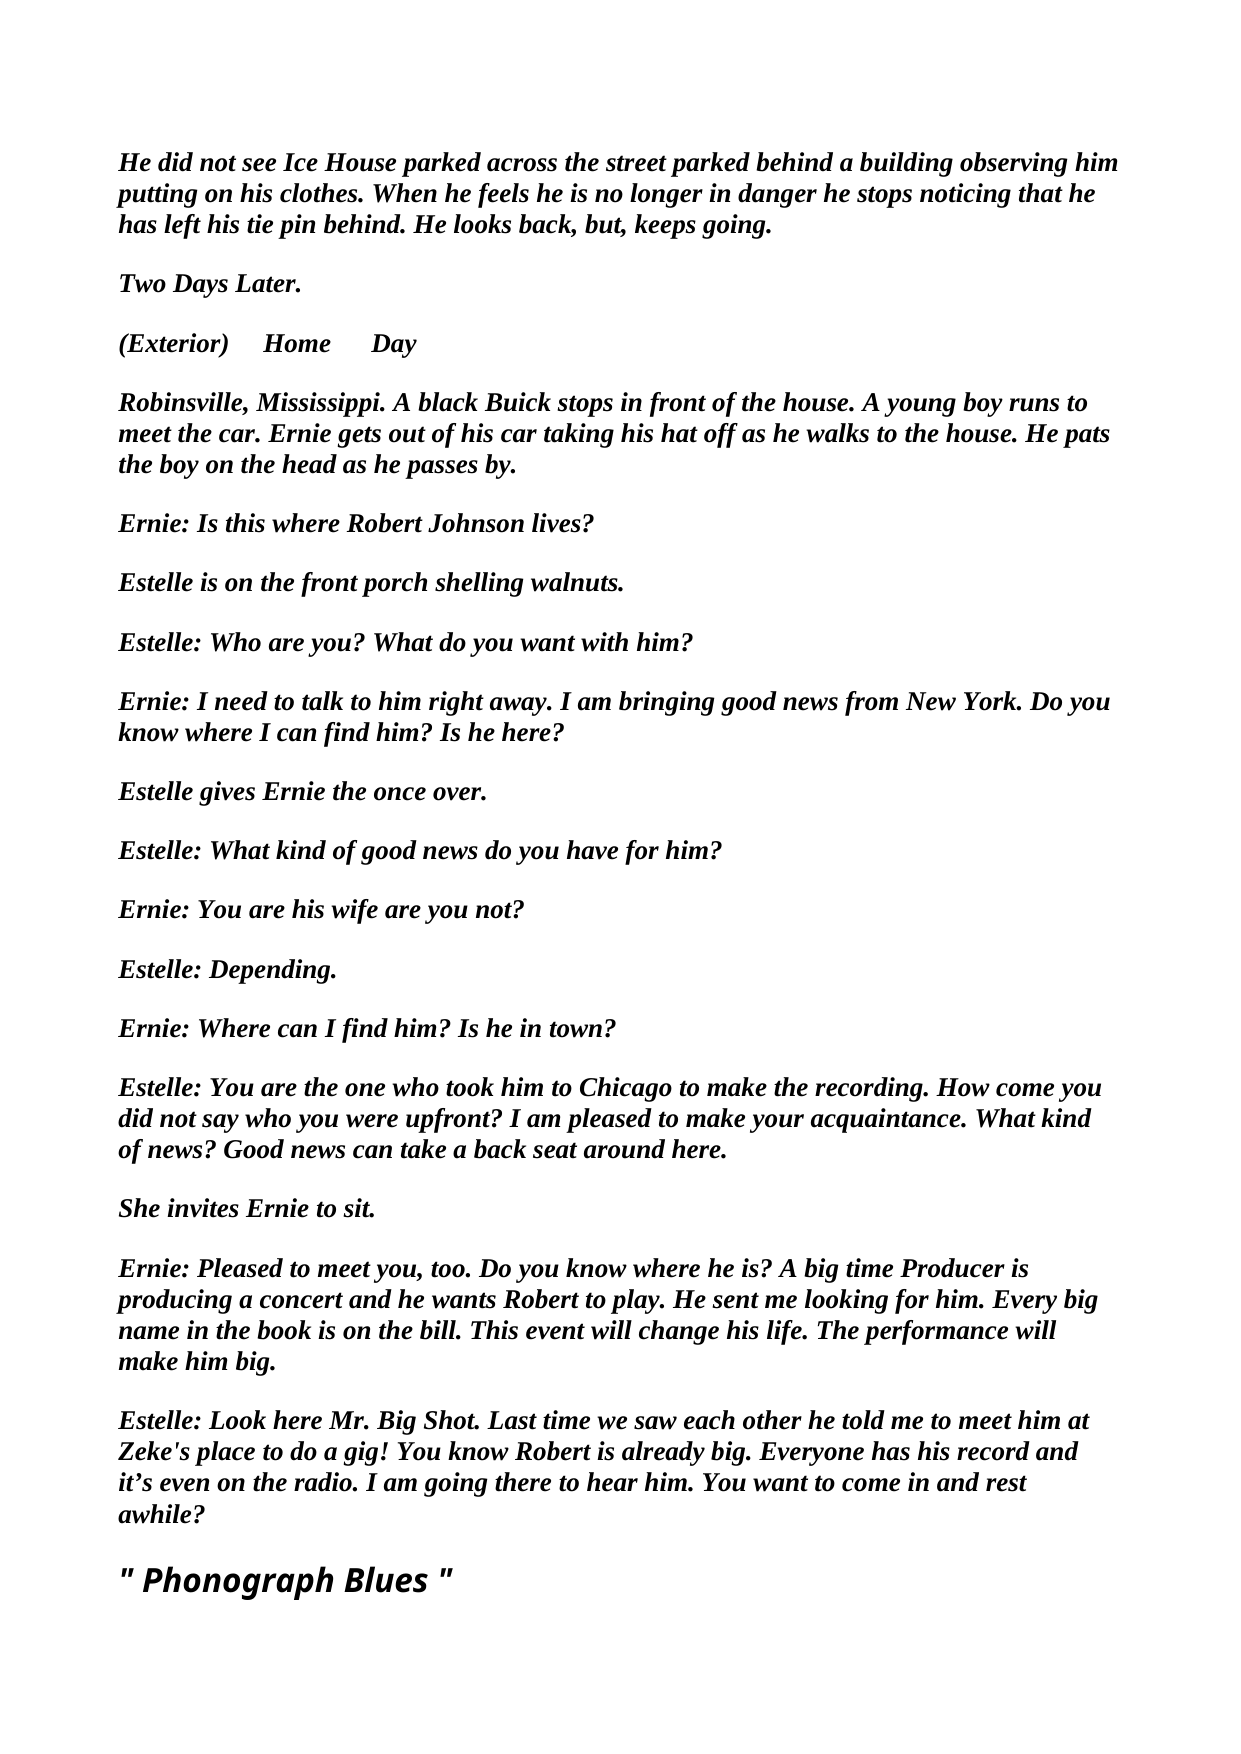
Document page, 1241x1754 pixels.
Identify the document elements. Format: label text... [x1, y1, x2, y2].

text Estelle: What kind of good news do you have for him? [118, 834, 1122, 866]
text Robinsville, Mississippi. A black Buick stops in front of the house. A young boy runs to meet the car. Ernie gets out of his car taking his hat off as he walks to the house. He pats the boy on the head as he passes by. [118, 386, 1122, 479]
text Ernie: You are his wife are you not? [118, 893, 1122, 925]
text (Exterior) Home Day [118, 327, 1122, 358]
text Estelle: Look here Mr. Big Shot. Last time we saw each other he told me to meet him at Zeke's place to do a gig! You know Robert is already big. Everyone has his record and it’s even on the radio. I am going there to hear him. You want to come in and rest awhile? [118, 1404, 1122, 1529]
text Estelle is on the front porch shelling walnuts. [118, 567, 1122, 598]
text He did not see Ice House parked across the street parked behind a building observing him putting on his clothes. When he feels he is no longer in danger he stops noticing that he has left his tie pin behind. He looks back, but, keeps going. [118, 146, 1122, 239]
text Ernie: Where can I find him? Is he in town? [118, 1012, 1122, 1043]
text Ernie: Is this where Robert Johnson lives? [118, 507, 1122, 538]
text Estelle: Depending. [118, 953, 1122, 984]
text She invites Ernie to sit. [118, 1192, 1122, 1224]
text Estelle: You are the one who took him to Chicago to make the recording. How come you did not say who you were upfront? I am pleased to make your acquaintance. What kind of news? Good news can take a back seat around here. [118, 1071, 1122, 1164]
text Ernie: Pleased to meet you, too. Do you know where he is? A big time Producer is producing a concert and he wants Robert to play. He sent me looking for him. Every big name in the book is on the bill. This event will change his life. The performance will make him big. [118, 1252, 1122, 1376]
text Ernie: I need to talk to him right away. I am bringing good news from New York. Do you know where I can find him? Is he here? [118, 685, 1122, 747]
text Estelle: Who are you? What do you want with him? [118, 626, 1122, 657]
text " Phonograph Blues " [118, 1557, 1122, 1602]
text Estelle gives Ernie the once over. [118, 775, 1122, 806]
text Two Days Later. [118, 268, 1122, 299]
